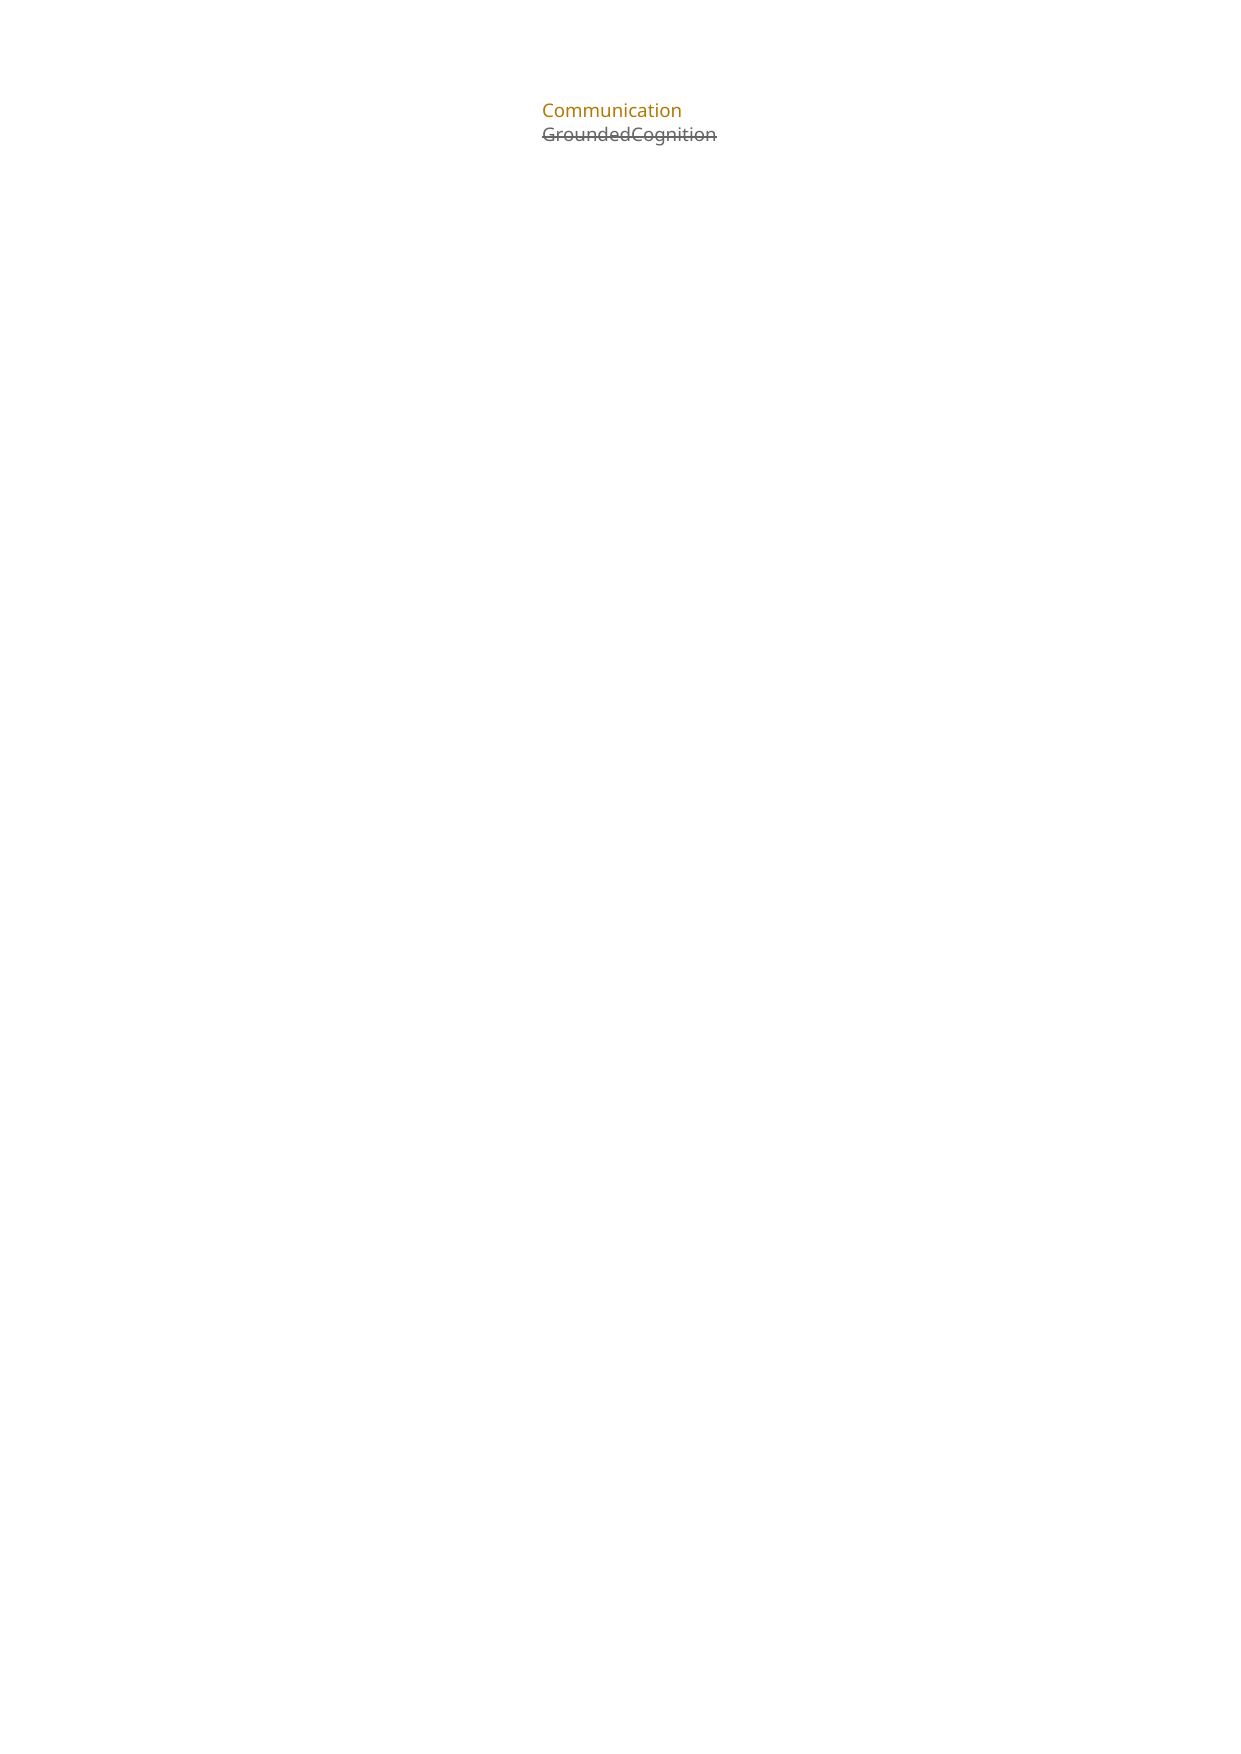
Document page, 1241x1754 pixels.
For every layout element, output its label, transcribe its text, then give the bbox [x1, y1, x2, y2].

text GroundedCognition [99, 123, 1181, 147]
text Communication [99, 99, 1181, 123]
